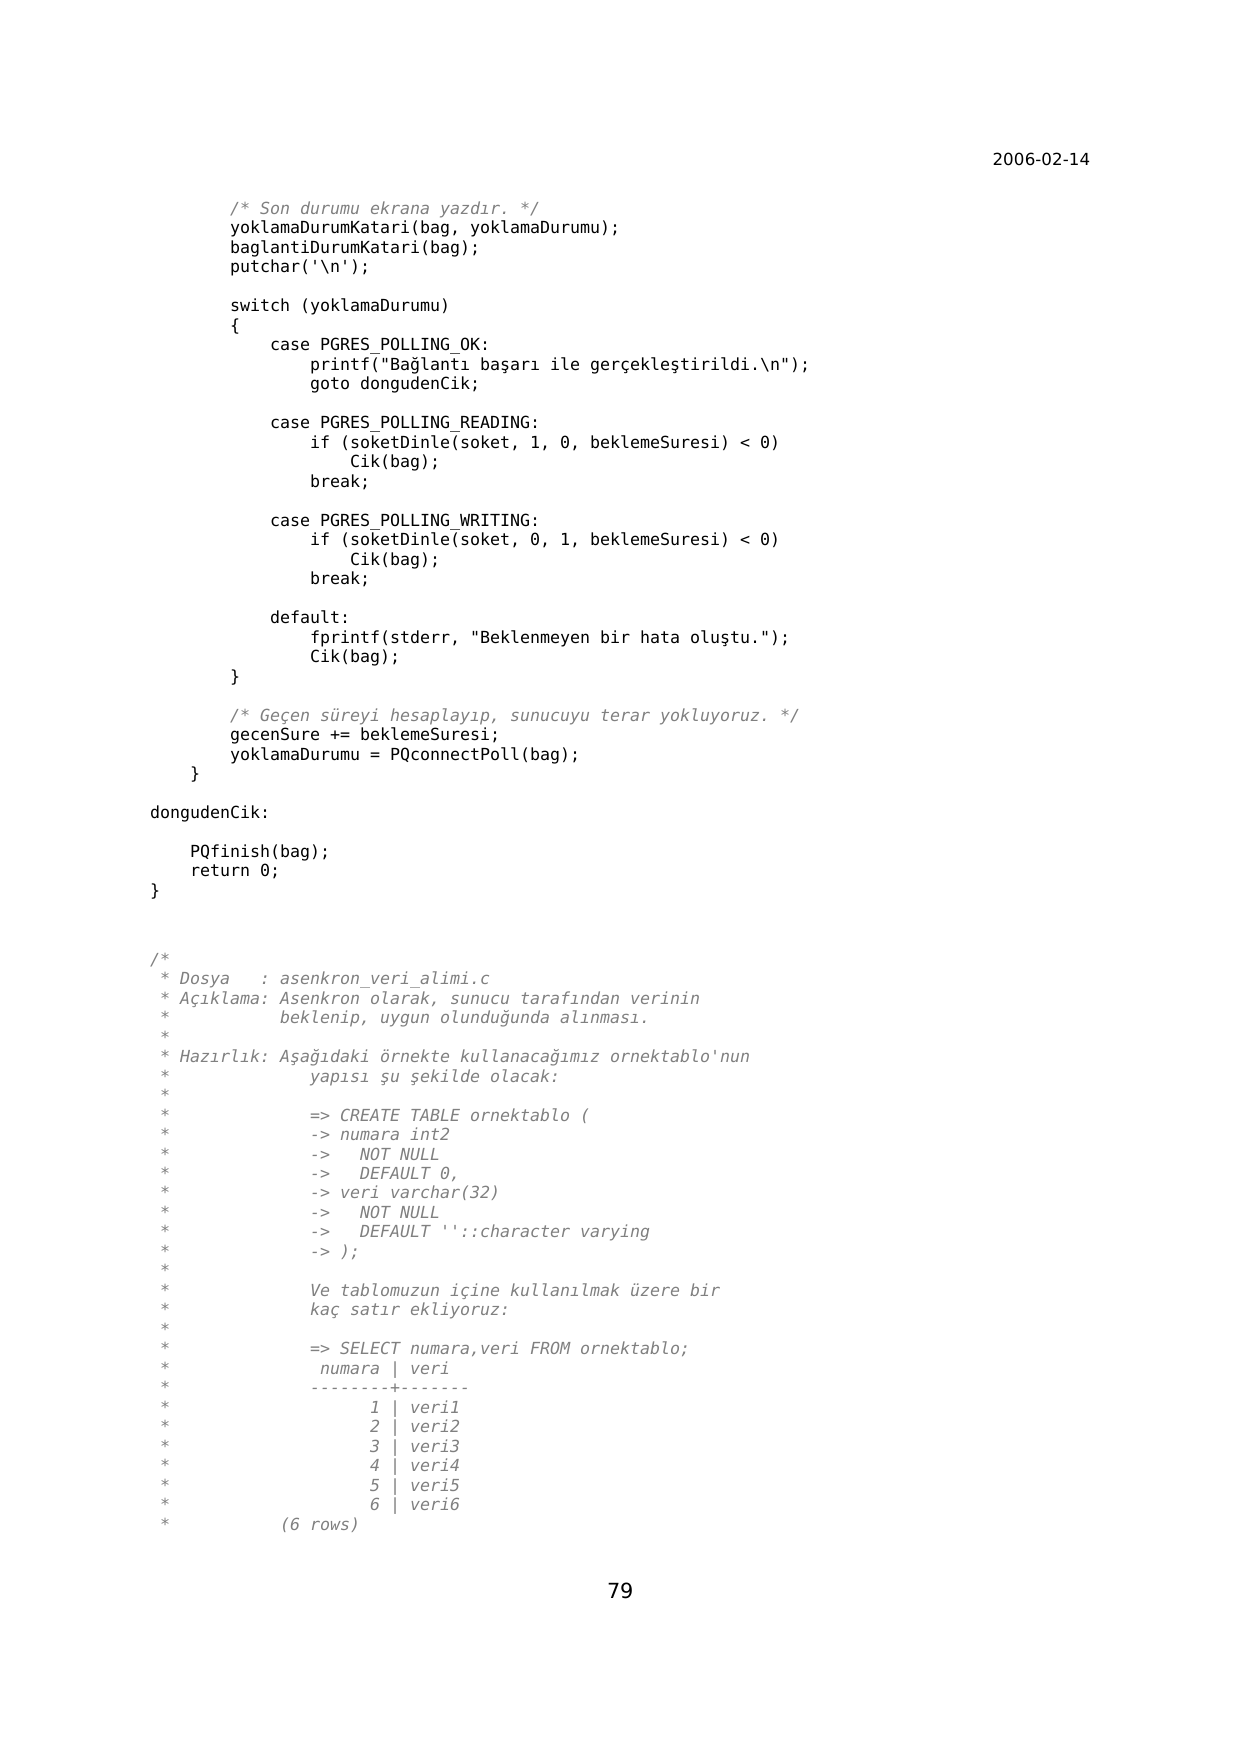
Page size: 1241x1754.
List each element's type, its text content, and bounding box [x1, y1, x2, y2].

text default: [150, 608, 1090, 627]
text } [150, 666, 1090, 686]
text baglantiDurumKatari(bag); [150, 238, 1090, 257]
text * 3 | veri3 [150, 1437, 1090, 1456]
text * Açıklama: Asenkron olarak, sunucu tarafından verinin [150, 989, 1090, 1008]
text { [150, 316, 1090, 335]
text * 6 | veri6 [150, 1495, 1090, 1514]
text } [150, 764, 1090, 783]
text * -> DEFAULT 0, [150, 1164, 1090, 1183]
text fprintf(stderr, "Beklenmeyen bir hata oluştu."); [150, 627, 1090, 647]
text dongudenCik: [150, 803, 1090, 822]
text * -> ); [150, 1242, 1090, 1261]
text * yapısı şu şekilde olacak: [150, 1067, 1090, 1086]
text case PGRES_POLLING_WRITING: [150, 511, 1090, 530]
text * [150, 1086, 1090, 1106]
text * -> DEFAULT ''::character varying [150, 1222, 1090, 1242]
text if (soketDinle(soket, 1, 0, beklemeSuresi) < 0) [150, 433, 1090, 452]
text * 1 | veri1 [150, 1398, 1090, 1417]
text * 5 | veri5 [150, 1476, 1090, 1495]
text PQfinish(bag); [150, 842, 1090, 861]
text break; [150, 472, 1090, 491]
text yoklamaDurumu = PQconnectPoll(bag); [150, 744, 1090, 764]
text return 0; [150, 861, 1090, 881]
text * -> numara int2 [150, 1125, 1090, 1144]
text gecenSure += beklemeSuresi; [150, 725, 1090, 744]
text * Dosya : asenkron_veri_alimi.c [150, 969, 1090, 989]
text putchar('\n'); [150, 257, 1090, 277]
text * beklenip, uygun olunduğunda alınması. [150, 1008, 1090, 1028]
text * numara | veri [150, 1359, 1090, 1378]
text * 4 | veri4 [150, 1456, 1090, 1476]
text case PGRES_POLLING_READING: [150, 413, 1090, 433]
text /* [150, 950, 1090, 969]
text Cik(bag); [150, 452, 1090, 472]
text /* Son durumu ekrana yazdır. */ [150, 199, 1090, 218]
text * [150, 1261, 1090, 1281]
text break; [150, 569, 1090, 588]
text if (soketDinle(soket, 0, 1, beklemeSuresi) < 0) [150, 530, 1090, 549]
text * => SELECT numara,veri FROM ornektablo; [150, 1339, 1090, 1359]
text * -> NOT NULL [150, 1144, 1090, 1164]
text switch (yoklamaDurumu) [150, 296, 1090, 316]
text goto dongudenCik; [150, 374, 1090, 394]
text * 2 | veri2 [150, 1417, 1090, 1437]
text * Ve tablomuzun içine kullanılmak üzere bir [150, 1281, 1090, 1300]
text * kaç satır ekliyoruz: [150, 1300, 1090, 1320]
text printf("Bağlantı başarı ile gerçekleştirildi.\n"); [150, 355, 1090, 374]
text * => CREATE TABLE ornektablo ( [150, 1106, 1090, 1125]
text * (6 rows) [150, 1514, 1090, 1534]
text * [150, 1028, 1090, 1047]
text * [150, 1320, 1090, 1339]
text Cik(bag); [150, 647, 1090, 666]
text * -> veri varchar(32) [150, 1183, 1090, 1203]
text } [150, 881, 1090, 900]
text * Hazırlık: Aşağıdaki örnekte kullanacağımız ornektablo'nun [150, 1047, 1090, 1067]
text * --------+------- [150, 1378, 1090, 1398]
text yoklamaDurumKatari(bag, yoklamaDurumu); [150, 218, 1090, 238]
text case PGRES_POLLING_OK: [150, 335, 1090, 355]
text * -> NOT NULL [150, 1203, 1090, 1222]
text /* Geçen süreyi hesaplayıp, sunucuyu terar yokluyoruz. */ [150, 705, 1090, 725]
text Cik(bag); [150, 549, 1090, 569]
